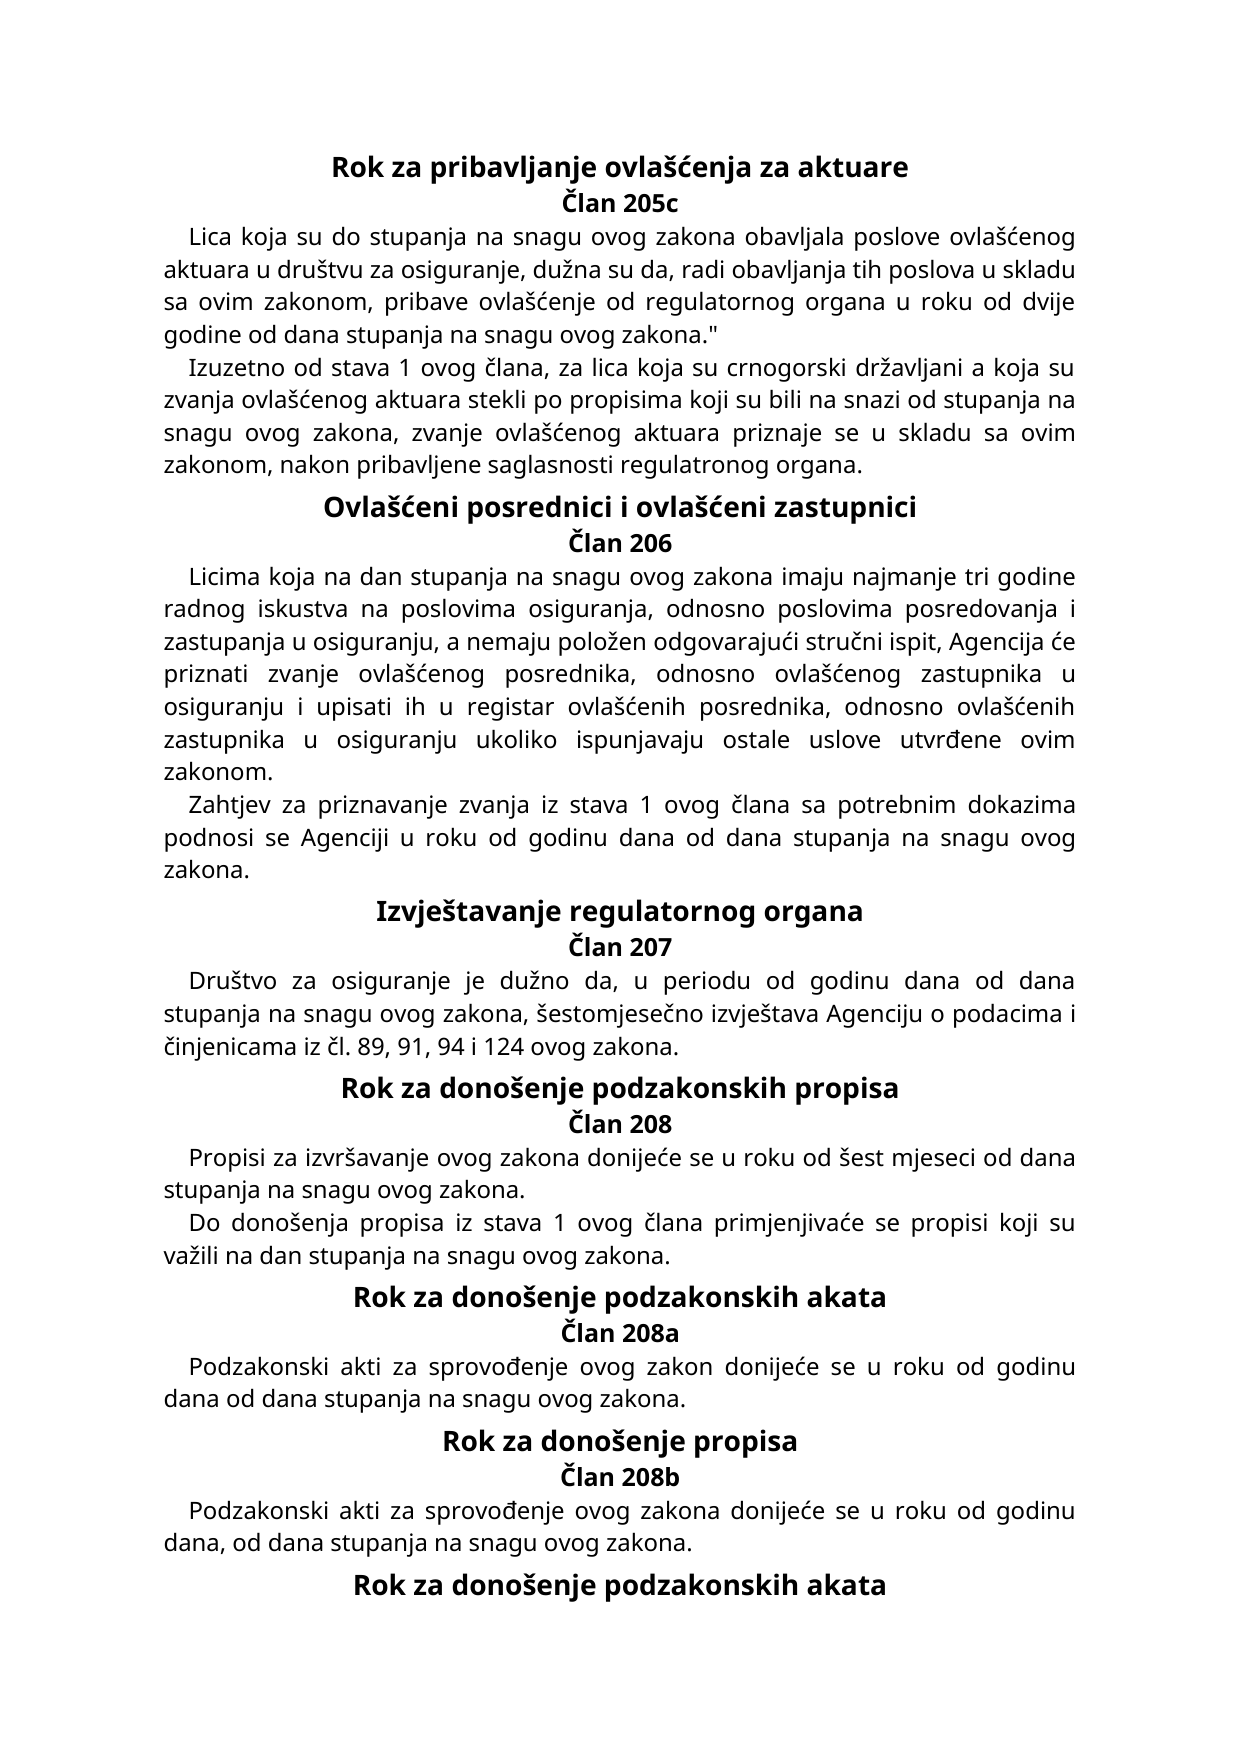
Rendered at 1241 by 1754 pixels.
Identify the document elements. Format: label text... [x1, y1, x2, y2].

text Rok za donošenje propisa [148, 1421, 1093, 1459]
text Član 205c [148, 186, 1093, 220]
text Član 207 [148, 930, 1093, 964]
text Rok za pribavljanje ovlašćenja za aktuare [148, 148, 1093, 186]
text Izvještavanje regulatornog organa [148, 892, 1093, 930]
text Član 208a [148, 1316, 1093, 1350]
text Propisi za izvršavanje ovog zakona donijeće se u roku od šest mjeseci od dana stupanja na snagu ovog zakona. [163, 1141, 1077, 1206]
text Rok za donošenje podzakonskih akata [148, 1565, 1093, 1603]
text Ovlašćeni posrednici i ovlašćeni zastupnici [148, 487, 1093, 525]
text Član 208b [148, 1459, 1093, 1493]
text Do donošenja propisa iz stava 1 ovog člana primjenjivaće se propisi koji su važili na dan stupanja na snagu ovog zakona. [163, 1206, 1077, 1271]
text Društvo za osiguranje je dužno da, u periodu od godinu dana od dana stupanja na snagu ovog zakona, šestomjesečno izvještava Agenciju o podacima i činjenicama iz čl. 89, 91, 94 i 124 ovog zakona. [163, 964, 1077, 1062]
text Član 206 [148, 525, 1093, 559]
text Zahtjev za priznavanje zvanja iz stava 1 ovog člana sa potrebnim dokazima podnosi se Agenciji u roku od godinu dana od dana stupanja na snagu ovog zakona. [163, 788, 1077, 886]
text Podzakonski akti za sprovođenje ovog zakona donijeće se u roku od godinu dana, od dana stupanja na snagu ovog zakona. [163, 1493, 1077, 1559]
text Licima koja na dan stupanja na snagu ovog zakona imaju najmanje tri godine radnog iskustva na poslovima osiguranja, odnosno poslovima posredovanja i zastupanja u osiguranju, a nemaju položen odgovarajući stručni ispit, Agencija će priznati zvanje ovlašćenog posrednika, odnosno ovlašćenog zastupnika u osiguranju i upisati ih u registar ovlašćenih posrednika, odnosno ovlašćenih zastupnika u osiguranju ukoliko ispunjavaju ostale uslove utvrđene ovim zakonom. [163, 559, 1077, 788]
text Rok za donošenje podzakonskih akata [148, 1277, 1093, 1316]
text Član 208 [148, 1107, 1093, 1141]
text Podzakonski akti za sprovođenje ovog zakon donijeće se u roku od godinu dana od dana stupanja na snagu ovog zakona. [163, 1350, 1077, 1415]
text Izuzetno od stava 1 ovog člana, za lica koja su crnogorski državljani a koja su zvanja ovlašćenog aktuara stekli po propisima koji su bili na snazi od stupanja na snagu ovog zakona, zvanje ovlašćenog aktuara priznaje se u skladu sa ovim zakonom, nakon pribavljene saglasnosti regulatronog organa. [163, 350, 1077, 481]
text Rok za donošenje podzakonskih propisa [148, 1068, 1093, 1107]
text Lica koja su do stupanja na snagu ovog zakona obavljala poslove ovlašćenog aktuara u društvu za osiguranje, dužna su da, radi obavljanja tih poslova u skladu sa ovim zakonom, pribave ovlašćenje od regulatornog organa u roku od dvije godine od dana stupanja na snagu ovog zakona." [163, 220, 1077, 350]
